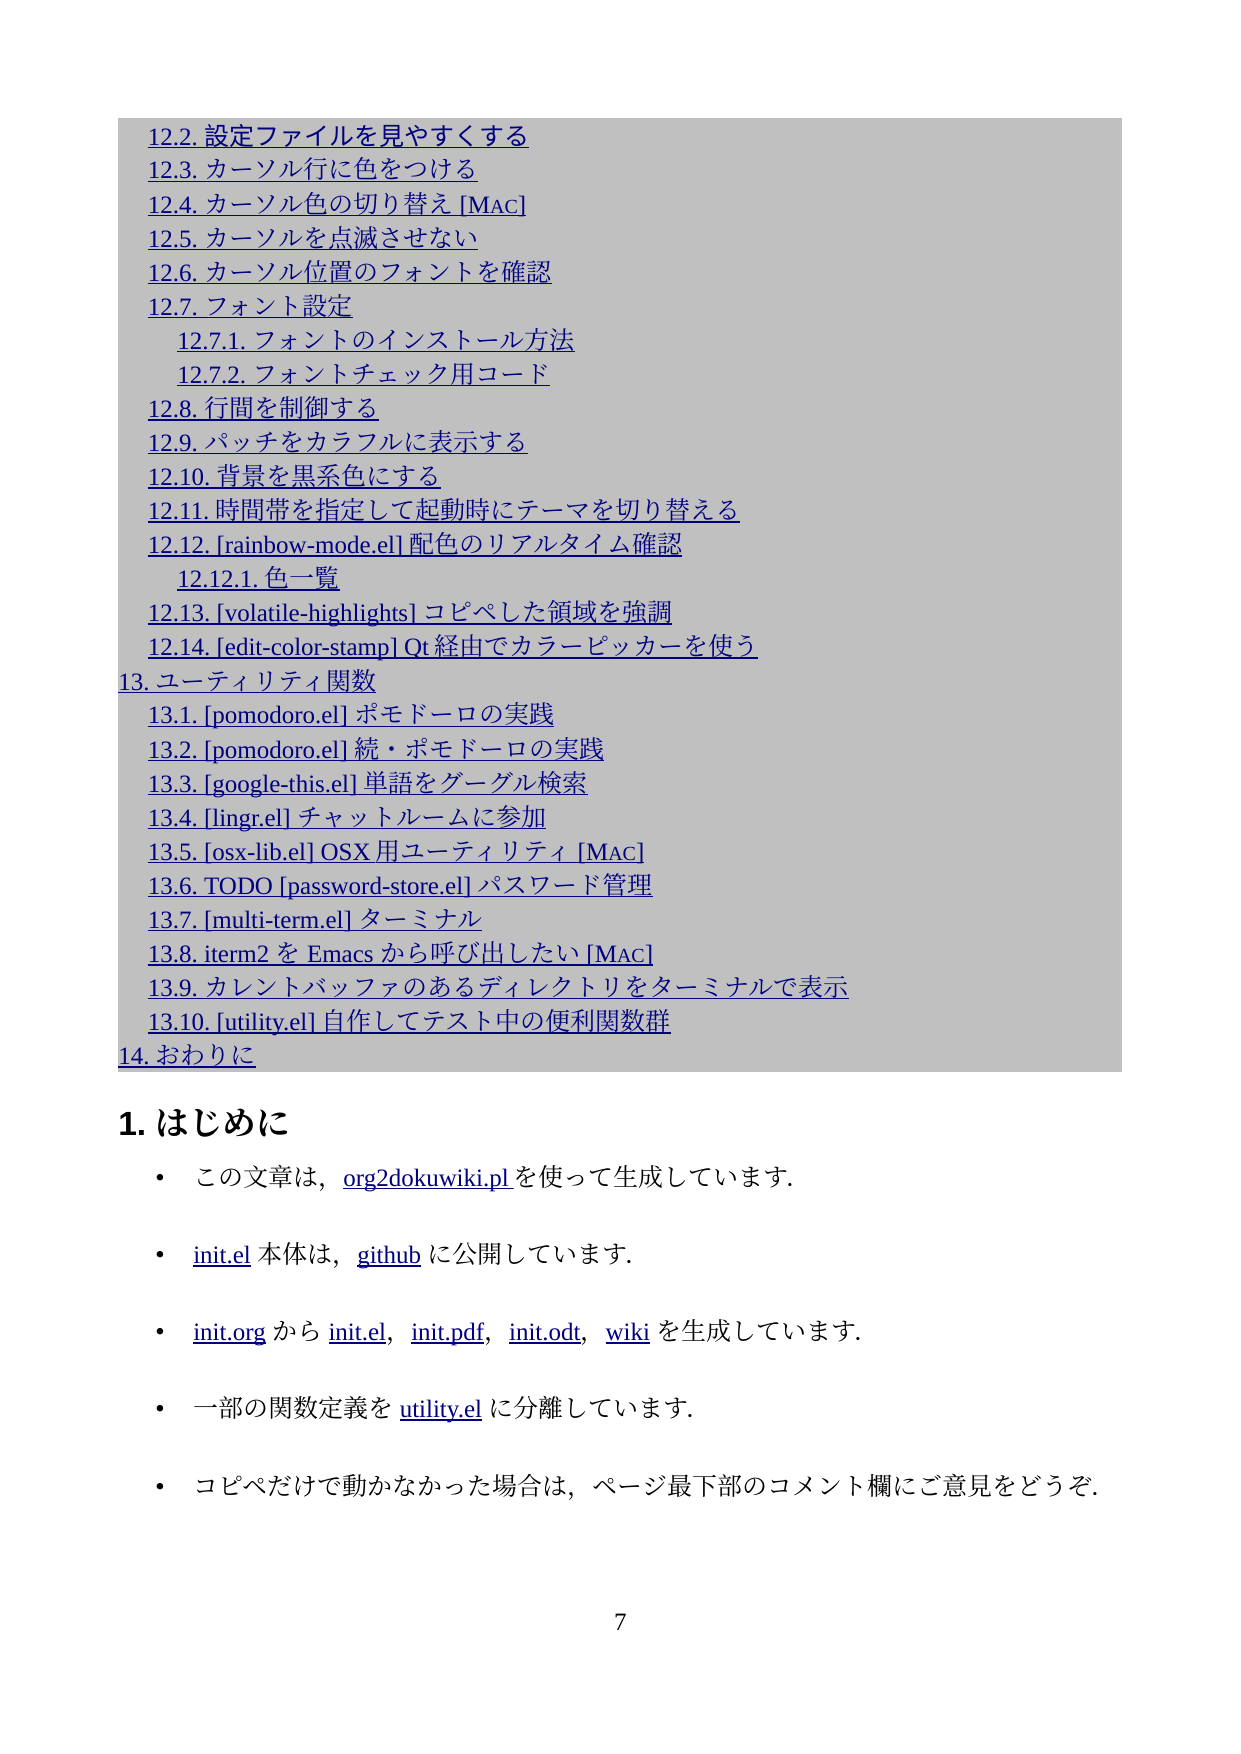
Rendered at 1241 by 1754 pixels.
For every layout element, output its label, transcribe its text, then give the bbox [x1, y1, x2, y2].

text 12.7. フォント設定 [148, 288, 1122, 322]
text 12.12.1. 色一覧 [177, 561, 1122, 595]
text 13.7. [multi-term.el] ターミナル [148, 902, 1122, 936]
list init.el 本体は，github に公開しています． [156, 1235, 1122, 1299]
text 12.2. 設定ファイルを見やすくする [148, 118, 1122, 152]
text 13.5. [osx-lib.el] OSX用ユーティリティ [Mac] [148, 833, 1122, 867]
text 13.4. [lingr.el] チャットルームに参加 [148, 799, 1122, 833]
text 13.3. [google-this.el] 単語をグーグル検索 [148, 765, 1122, 799]
text 12.13. [volatile-highlights] コピペした領域を強調 [148, 595, 1122, 629]
text 13.9. カレントバッファのあるディレクトリをターミナルで表示 [148, 970, 1122, 1004]
text 13.2. [pomodoro.el] 続・ポモドーロの実践 [148, 731, 1122, 765]
text 12.9. パッチをカラフルに表示する [148, 425, 1122, 459]
text 14. おわりに [118, 1038, 1122, 1072]
text 12.14. [edit-color-stamp] Qt経由でカラーピッカーを使う [148, 629, 1122, 663]
text 12.8. 行間を制御する [148, 391, 1122, 425]
text 13.10. [utility.el] 自作してテスト中の便利関数群 [148, 1004, 1122, 1038]
text 12.4. カーソル色の切り替え [Mac] [148, 186, 1122, 220]
text 12.7.2. フォントチェック用コード [177, 357, 1122, 391]
text 12.10. 背景を黒系色にする [148, 459, 1122, 493]
text 12.7.1. フォントのインストール方法 [177, 322, 1122, 357]
text 13.8. iterm2 を Emacs から呼び出したい [Mac] [148, 936, 1122, 970]
list コピペだけで動かなかった場合は，ページ最下部のコメント欄にご意見をどうぞ． [156, 1466, 1122, 1531]
text 12.3. カーソル行に色をつける [148, 152, 1122, 186]
text 12.6. カーソル位置のフォントを確認 [148, 254, 1122, 288]
list 一部の関数定義を utility.el に分離しています． [156, 1389, 1122, 1454]
subtitle はじめに [118, 1097, 1122, 1145]
text 12.12. [rainbow-mode.el] 配色のリアルタイム確認 [148, 527, 1122, 561]
list この文章は，org2dokuwiki.plを使って生成しています． [156, 1158, 1122, 1222]
text 13.1. [pomodoro.el] ポモドーロの実践 [148, 697, 1122, 731]
text 12.11. 時間帯を指定して起動時にテーマを切り替える [148, 493, 1122, 527]
text 13. ユーティリティ関数 [118, 663, 1122, 697]
list init.org から init.el，init.pdf，init.odt，wiki を生成しています． [156, 1312, 1122, 1377]
text 12.5. カーソルを点滅させない [148, 220, 1122, 254]
text 13.6. TODO [password-store.el] パスワード管理 [148, 867, 1122, 902]
